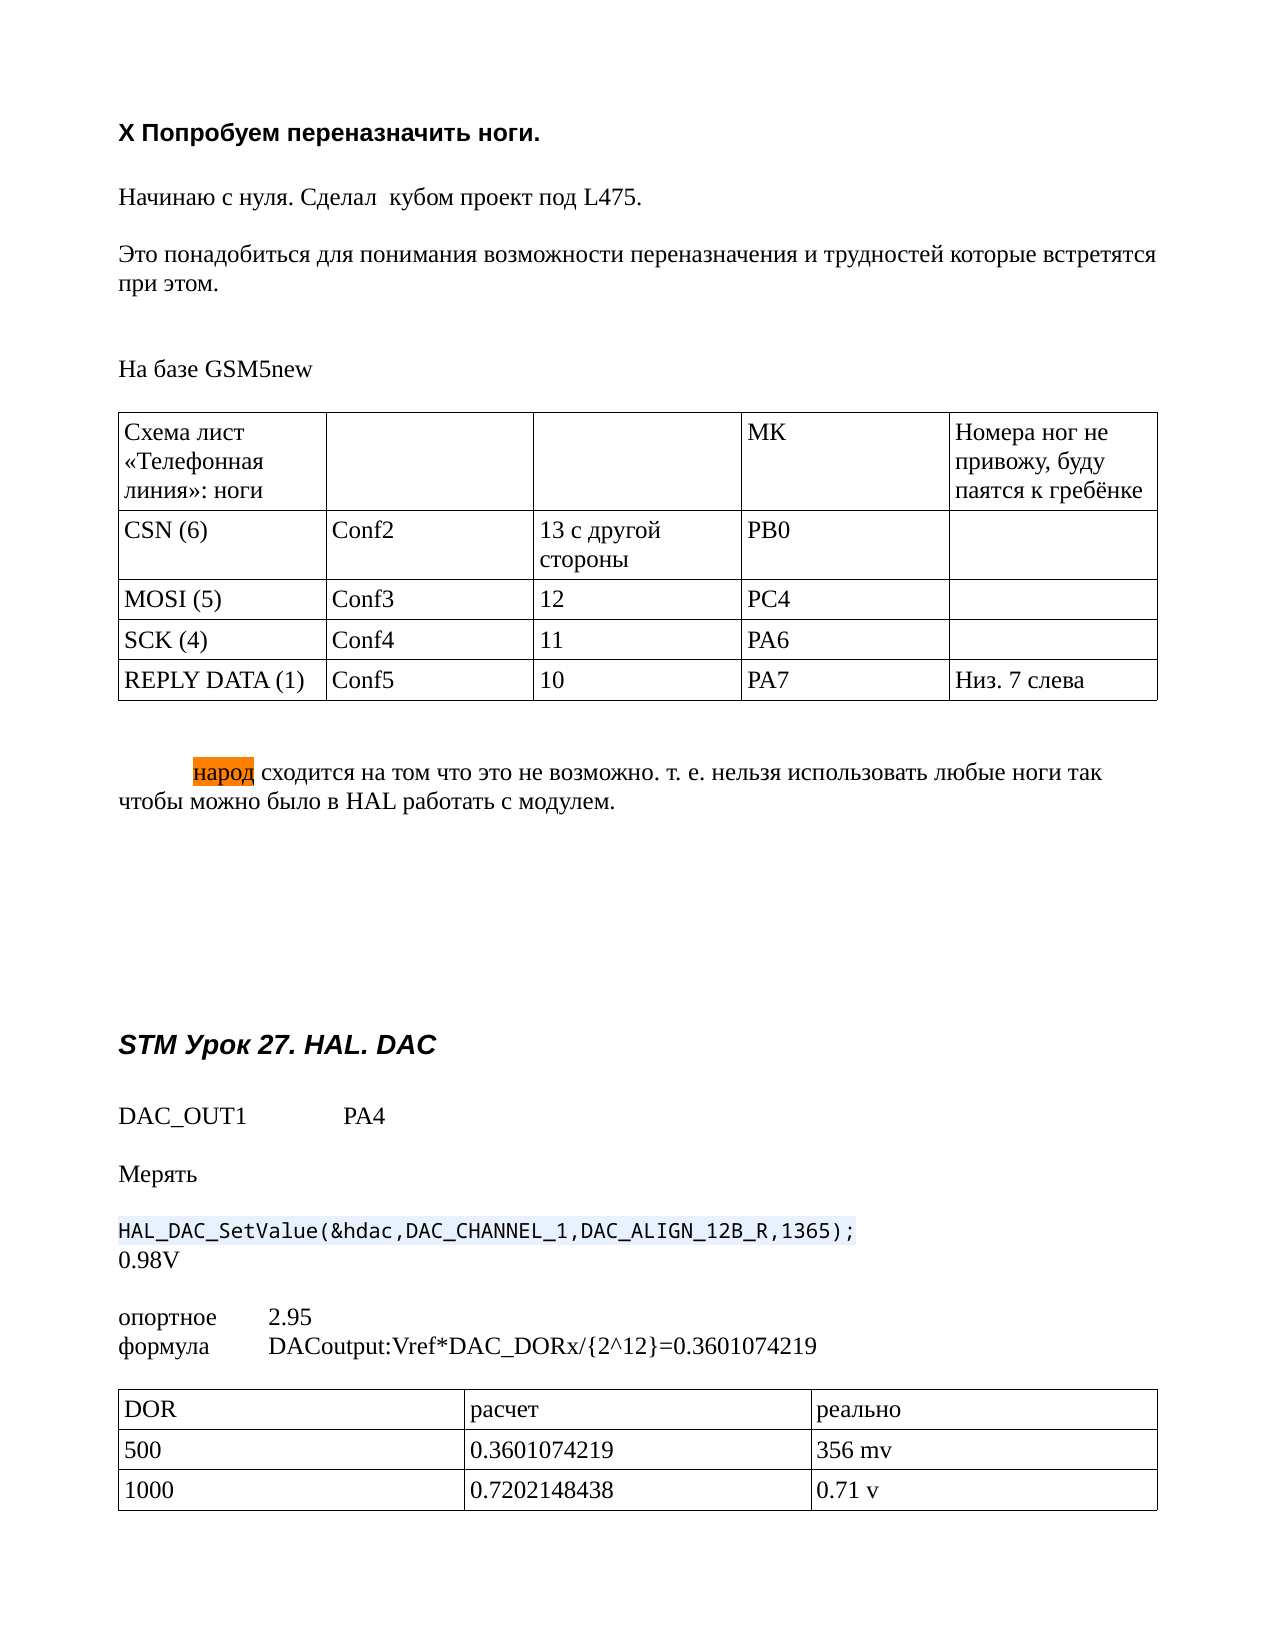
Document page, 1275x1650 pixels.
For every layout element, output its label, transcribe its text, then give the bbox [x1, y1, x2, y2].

table_cell 0.7202148438 [465, 1470, 811, 1509]
table_cell Conf3 [327, 580, 533, 619]
table_cell 500 [119, 1430, 464, 1469]
table_header МК [742, 413, 949, 509]
table_header реально [812, 1390, 1157, 1429]
table_header Схема лист «Телефонная линия»: ноги [119, 413, 326, 509]
table_cell [950, 511, 1157, 578]
table_cell 13 с другой стороны [534, 511, 741, 578]
table_cell PA6 [742, 620, 949, 659]
table_header Номера ног не привожу, буду паятся к гребёнке [950, 413, 1157, 509]
table_header DOR [119, 1390, 464, 1429]
text Начинаю с нуля. Сделал кубом проект под L475. [118, 182, 1157, 210]
text Мерять [118, 1159, 1157, 1188]
table_cell 356 mv [812, 1430, 1157, 1469]
table_cell 11 [534, 620, 741, 659]
text HAL_DAC_SetValue(&hdac,DAC_CHANNEL_1,DAC_ALIGN_12B_R,1365); [118, 1216, 1157, 1245]
table_cell Conf2 [327, 511, 533, 578]
table_cell [950, 620, 1157, 659]
table_cell Низ. 7 слева [950, 660, 1157, 699]
table_cell 10 [534, 660, 741, 699]
table_cell 12 [534, 580, 741, 619]
table_header [327, 413, 533, 509]
table_cell SCK (4) [119, 620, 326, 659]
text народ сходится на том что это не возможно. т. е. нельзя использовать любые ноги так чтобы можно было в HAL работать с модулем. [118, 757, 1157, 814]
table_cell 0.3601074219 [465, 1430, 811, 1469]
table_header расчет [465, 1390, 811, 1429]
table_cell PC4 [742, 580, 949, 619]
table_cell MOSI (5) [119, 580, 326, 619]
subtitle STM Урок 27. HAL. DAC [118, 1028, 1157, 1060]
text На базе GSM5new [118, 354, 1157, 383]
text 0.98V [118, 1245, 1157, 1274]
table_cell 0.71 v [812, 1470, 1157, 1509]
table_cell PB0 [742, 511, 949, 578]
text опортное 2.95 [118, 1302, 1157, 1331]
text DAC_OUT1 PA4 [118, 1101, 1157, 1130]
subtitle X Попробуем переназначить ноги. [118, 118, 1157, 147]
table_header [534, 413, 741, 509]
text формула DACoutput:Vref*DAC_DORx/{2^12}=0.3601074219 [118, 1331, 1157, 1360]
table_cell CSN (6) [119, 511, 326, 578]
table_cell REPLY DATA (1) [119, 660, 326, 699]
table_cell Conf4 [327, 620, 533, 659]
table_cell Conf5 [327, 660, 533, 699]
table_cell [950, 580, 1157, 619]
table_cell PA7 [742, 660, 949, 699]
text Это понадобиться для понимания возможности переназначения и трудностей которые встретятся при этом. [118, 239, 1157, 297]
table_cell 1000 [119, 1470, 464, 1509]
